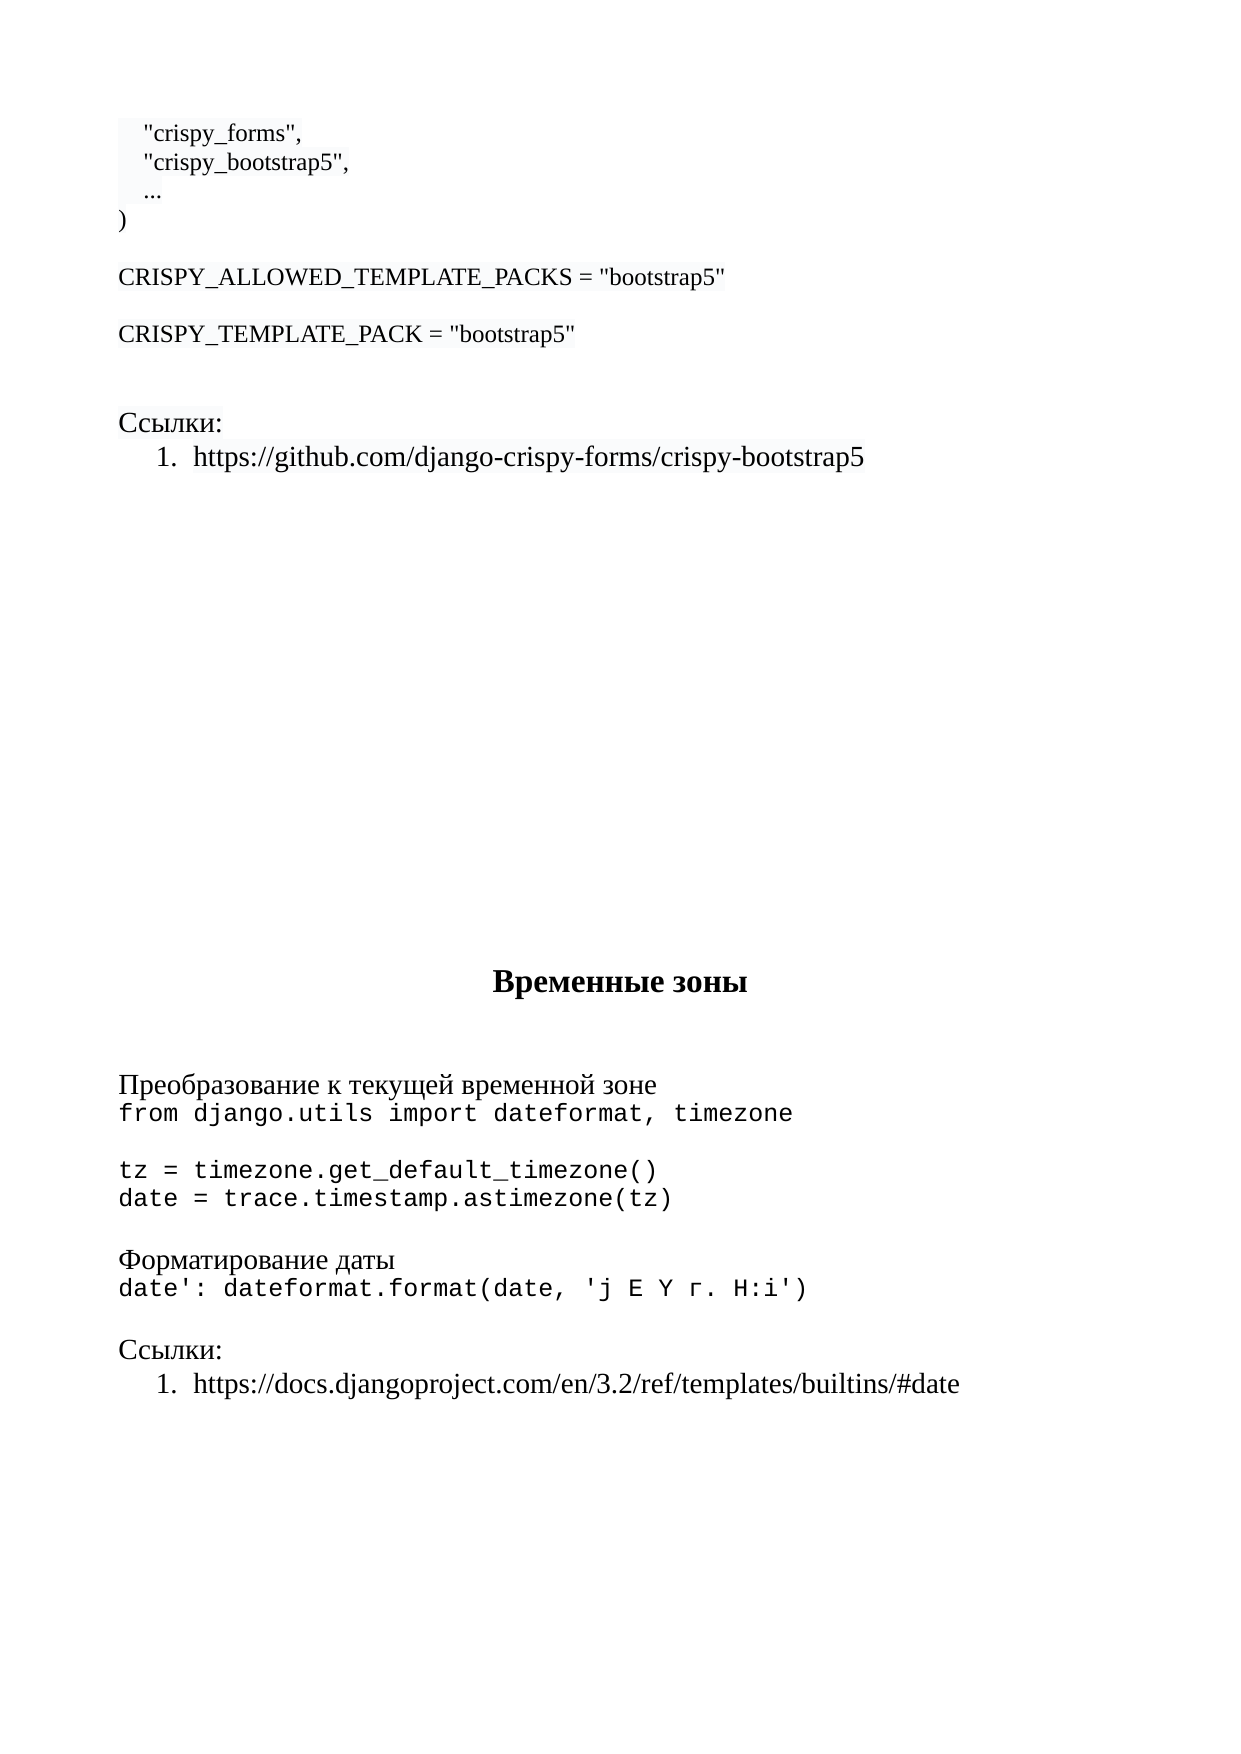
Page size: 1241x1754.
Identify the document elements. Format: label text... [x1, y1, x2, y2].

text CRISPY_TEMPLATE_PACK = "bootstrap5" [118, 319, 1122, 348]
text ... [118, 176, 1122, 204]
text "crispy_forms", [118, 118, 1122, 147]
subtitle Временные зоны [118, 961, 1122, 1000]
text tz = timezone.get_default_timezone() [118, 1157, 1122, 1186]
text date': dateformat.format(date, 'j E Y г. H:i') [118, 1276, 1122, 1304]
text Ссылки: [118, 1332, 1122, 1366]
text CRISPY_ALLOWED_TEMPLATE_PACKS = "bootstrap5" [118, 262, 1122, 291]
text Форматирование даты [118, 1242, 1122, 1276]
text date = trace.timestamp.astimezone(tz) [118, 1186, 1122, 1214]
list https://docs.djangoproject.com/en/3.2/ref/templates/builtins/#date [156, 1366, 1122, 1399]
list https://github.com/django-crispy-forms/crispy-bootstrap5 [156, 439, 1122, 473]
text "crispy_bootstrap5", [118, 147, 1122, 176]
text Ссылки: [118, 406, 1122, 439]
text from django.utils import dateformat, timezone [118, 1101, 1122, 1129]
text Преобразование к текущей временной зоне [118, 1067, 1122, 1101]
text ) [118, 204, 1122, 233]
